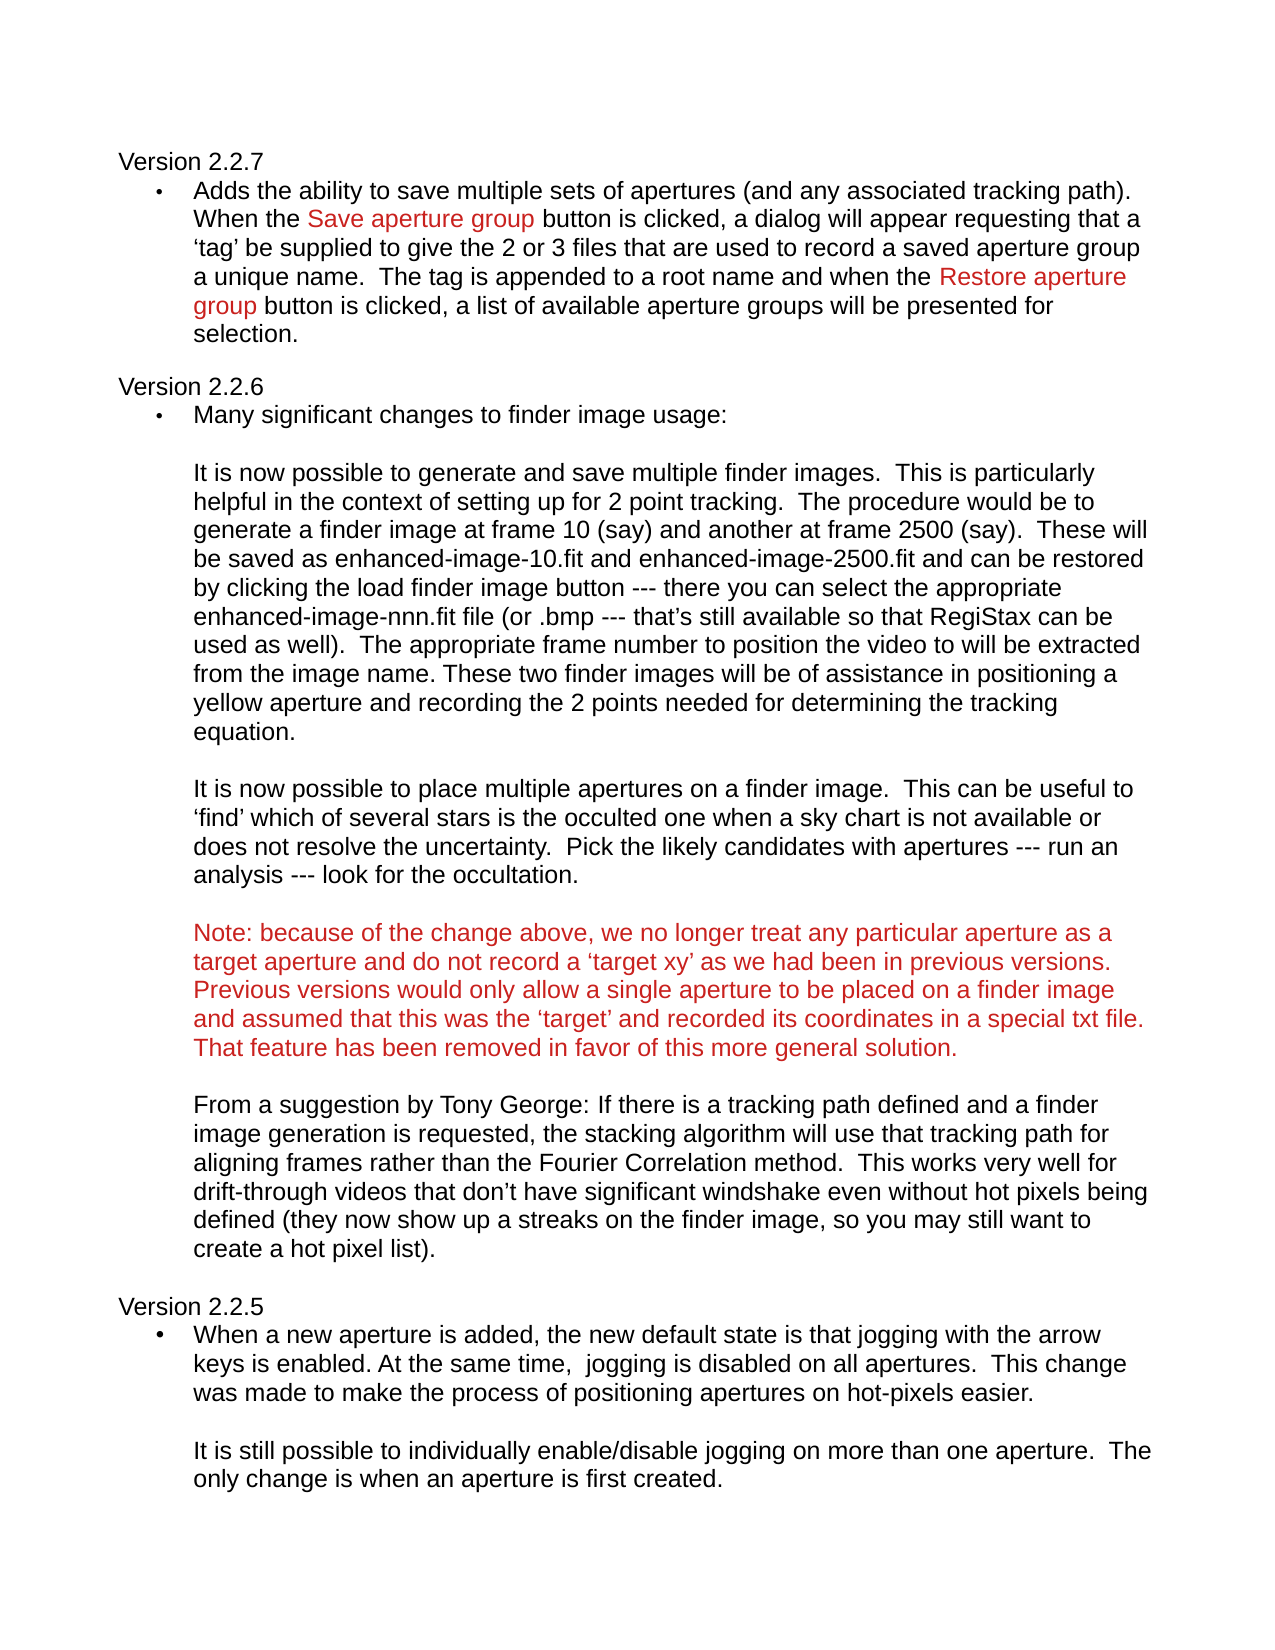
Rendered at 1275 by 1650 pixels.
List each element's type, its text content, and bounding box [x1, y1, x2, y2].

text Version 2.2.7 [118, 147, 1157, 176]
text Version 2.2.5 [118, 1292, 1157, 1321]
text Version 2.2.6 [118, 372, 1157, 401]
list When a new aperture is added, the new default state is that jogging with the arrow keys is enabled. At the same time, jogging is disabled on all apertures. This change was made to make the process of positioning apertures on hot-pixels easier. It is still possible to individually enable/disable jogging on more than one aperture. The only change is when an aperture is first created. [156, 1321, 1157, 1522]
list Many significant changes to finder image usage: It is now possible to generate and save multiple finder images. This is particularly helpful in the context of setting up for 2 point tracking. The procedure would be to generate a finder image at frame 10 (say) and another at frame 2500 (say). These will be saved as enhanced-image-10.fit and enhanced-image-2500.fit and can be restored by clicking the load finder image button --- there you can select the appropriate enhanced-image-nnn.fit file (or .bmp --- that’s still available so that RegiStax can be used as well). The appropriate frame number to position the video to will be extracted from the image name. These two finder images will be of assistance in positioning a yellow aperture and recording the 2 points needed for determining the tracking equation. It is now possible to place multiple apertures on a finder image. This can be useful to ‘find’ which of several stars is the occulted one when a sky chart is not available or does not resolve the uncertainty. Pick the likely candidates with apertures --- run an analysis --- look for the occultation. Note: because of the change above, we no longer treat any particular aperture as a target aperture and do not record a ‘target xy’ as we had been in previous versions. Previous versions would only allow a single aperture to be placed on a finder image and assumed that this was the ‘target’ and recorded its coordinates in a special txt file. That feature has been removed in favor of this more general solution. From a suggestion by Tony George: If there is a tracking path defined and a finder image generation is requested, the stacking algorithm will use that tracking path for aligning frames rather than the Fourier Correlation method. This works very well for drift-through videos that don’t have significant windshake even without hot pixels being defined (they now show up a streaks on the finder image, so you may still want to create a hot pixel list). [156, 401, 1157, 1263]
list Adds the ability to save multiple sets of apertures (and any associated tracking path). When the Save aperture group button is clicked, a dialog will appear requesting that a ‘tag’ be supplied to give the 2 or 3 files that are used to record a saved aperture group a unique name. The tag is appended to a root name and when the Restore aperture group button is clicked, a list of available aperture groups will be presented for selection. [156, 176, 1157, 372]
text [118, 118, 1157, 147]
